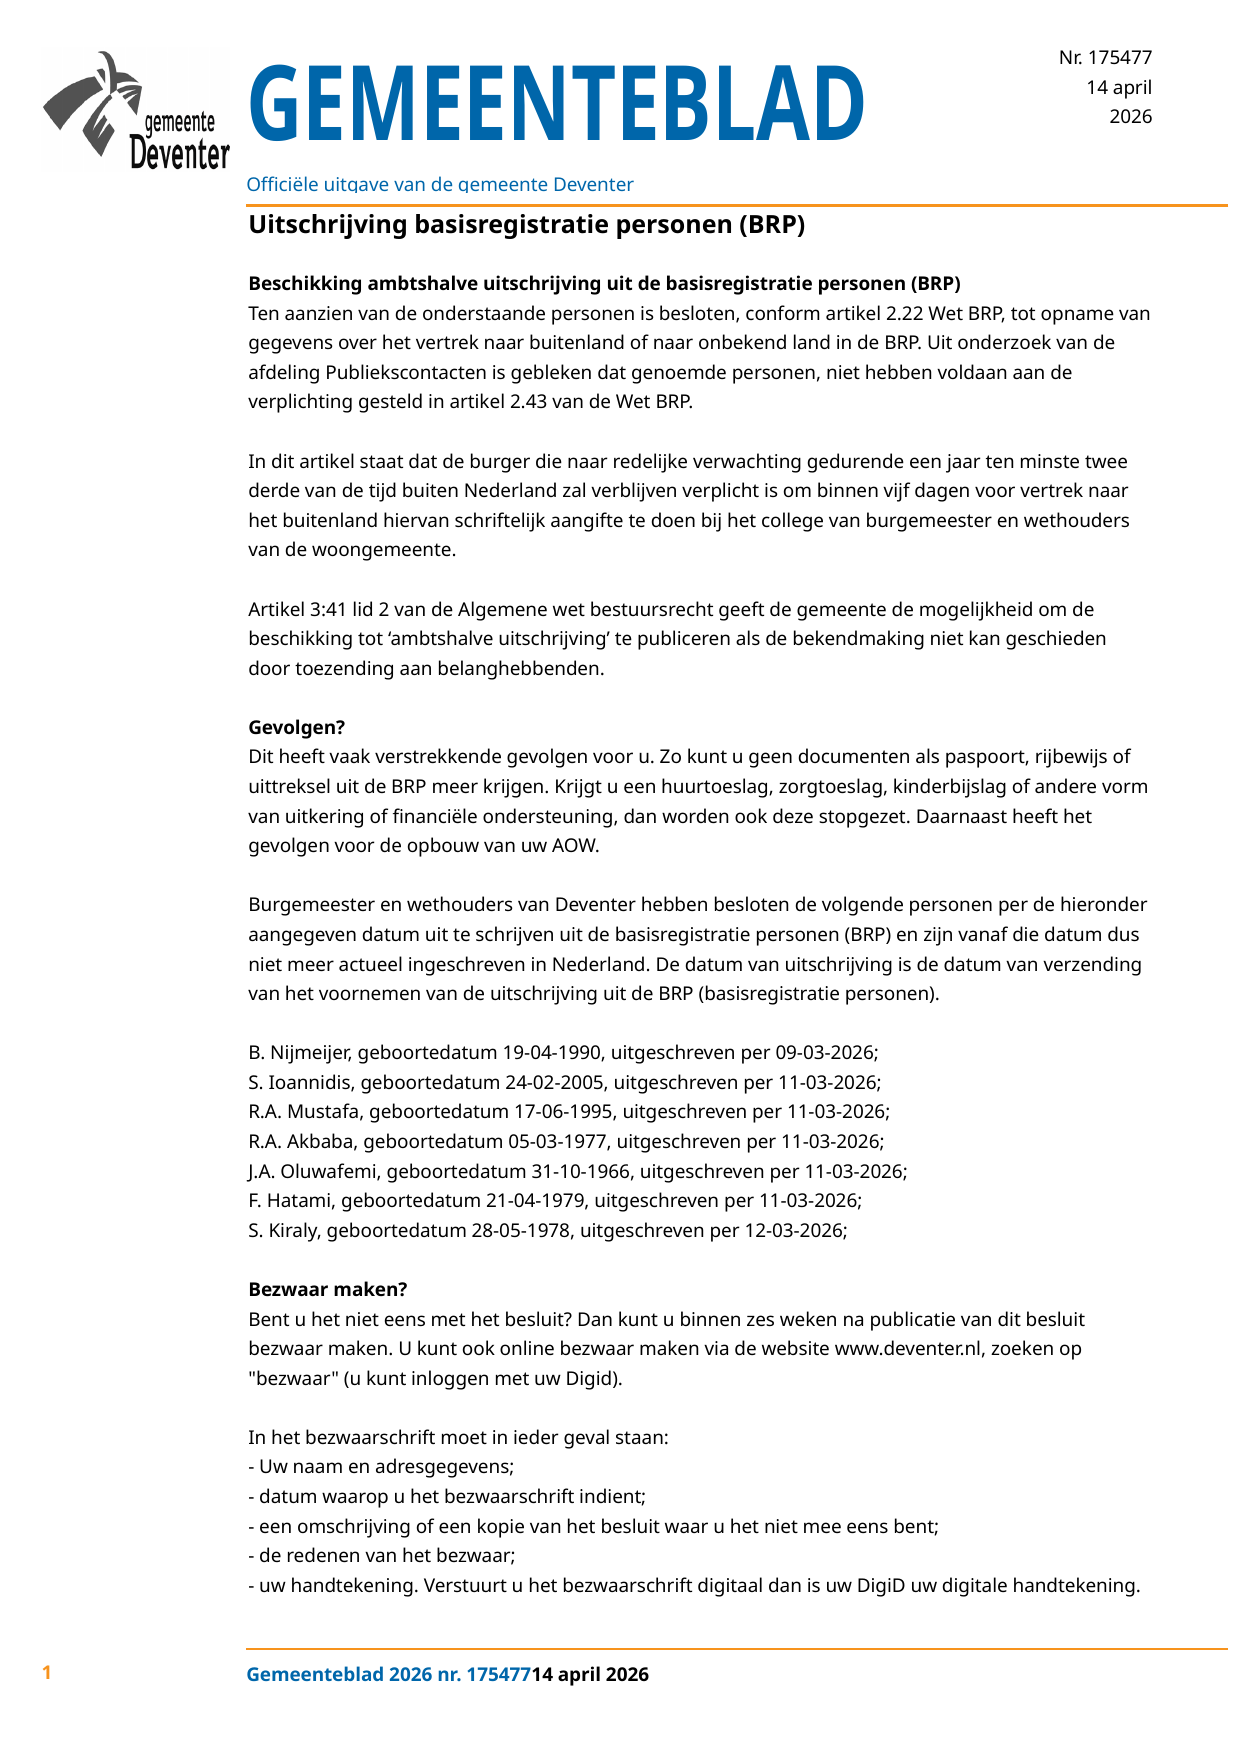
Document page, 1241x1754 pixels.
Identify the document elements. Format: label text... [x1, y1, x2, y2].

picture [41, 47, 231, 172]
text Gevolgen? [248, 714, 1152, 740]
text - een omschrijving of een kopie van het besluit waar u het niet mee eens bent; [248, 1513, 1152, 1538]
text - de redenen van het bezwaar; [248, 1542, 1152, 1568]
text In het bezwaarschrift moet in ieder geval staan: [248, 1424, 1152, 1450]
text S. Ioannidis, geboortedatum 24-02-2005, uitgeschreven per 11-03-2026; [248, 1069, 1152, 1095]
text R.A. Mustafa, geboortedatum 17-06-1995, uitgeschreven per 11-03-2026; [248, 1099, 1152, 1124]
text Bent u het niet eens met het besluit? Dan kunt u binnen zes weken na publicatie van dit besluit bezwaar maken. U kunt ook online bezwaar maken via de website www.deventer.nl, zoeken op "bezwaar" (u kunt inloggen met uw Digid). [248, 1306, 1152, 1391]
text Bezwaar maken? [248, 1276, 1152, 1302]
text S. Kiraly, geboortedatum 28-05-1978, uitgeschreven per 12-03-2026; [248, 1217, 1152, 1243]
text Artikel 3:41 lid 2 van de Algemene wet bestuursrecht geeft de gemeente de mogelijkheid om de beschikking tot ‘ambtshalve uitschrijving’ te publiceren als de bekendmaking niet kan geschieden door toezending aan belanghebbenden. [248, 596, 1152, 681]
text Dit heeft vaak verstrekkende gevolgen voor u. Zo kunt u geen documenten als paspoort, rijbewijs of uittreksel uit de BRP meer krijgen. Krijgt u een huurtoeslag, zorgtoeslag, kinderbijslag of andere vorm van uitkering of financiële ondersteuning, dan worden ook deze stopgezet. Daarnaast heeft het gevolgen voor de opbouw van uw AOW. [248, 744, 1152, 858]
text - Uw naam en adresgegevens; [248, 1454, 1152, 1479]
text In dit artikel staat dat de burger die naar redelijke verwachting gedurende een jaar ten minste twee derde van de tijd buiten Nederland zal verblijven verplicht is om binnen vijf dagen voor vertrek naar het buitenland hiervan schriftelijk aangifte te doen bij het college van burgemeester en wethouders van de woongemeente. [248, 448, 1152, 562]
text R.A. Akbaba, geboortedatum 05-03-1977, uitgeschreven per 11-03-2026; [248, 1128, 1152, 1154]
text Burgemeester en wethouders van Deventer hebben besloten de volgende personen per de hieronder aangegeven datum uit te schrijven uit de basisregistratie personen (BRP) en zijn vanaf die datum dus niet meer actueel ingeschreven in Nederland. De datum van uitschrijving is de datum van verzending van het voornemen van de uitschrijving uit de BRP (basisregistratie personen). [248, 892, 1152, 1006]
text Uitschrijving basisregistratie personen (BRP) [248, 207, 1152, 241]
text - datum waarop u het bezwaarschrift indient; [248, 1483, 1152, 1509]
text B. Nijmeijer, geboortedatum 19-04-1990, uitgeschreven per 09-03-2026; [248, 1039, 1152, 1065]
text J.A. Oluwafemi, geboortedatum 31-10-1966, uitgeschreven per 11-03-2026; [248, 1158, 1152, 1183]
text Beschikking ambtshalve uitschrijving uit de basisregistratie personen (BRP) [248, 270, 1152, 296]
text Ten aanzien van de onderstaande personen is besloten, conform artikel 2.22 Wet BRP, tot opname van gegevens over het vertrek naar buitenland of naar onbekend land in de BRP. Uit onderzoek van de afdeling Publiekscontacten is gebleken dat genoemde personen, niet hebben voldaan aan de verplichting gesteld in artikel 2.43 van de Wet BRP. [248, 300, 1152, 414]
text - uw handtekening. Verstuurt u het bezwaarschrift digitaal dan is uw DigiD uw digitale handtekening. [248, 1572, 1152, 1598]
text F. Hatami, geboortedatum 21-04-1979, uitgeschreven per 11-03-2026; [248, 1187, 1152, 1213]
